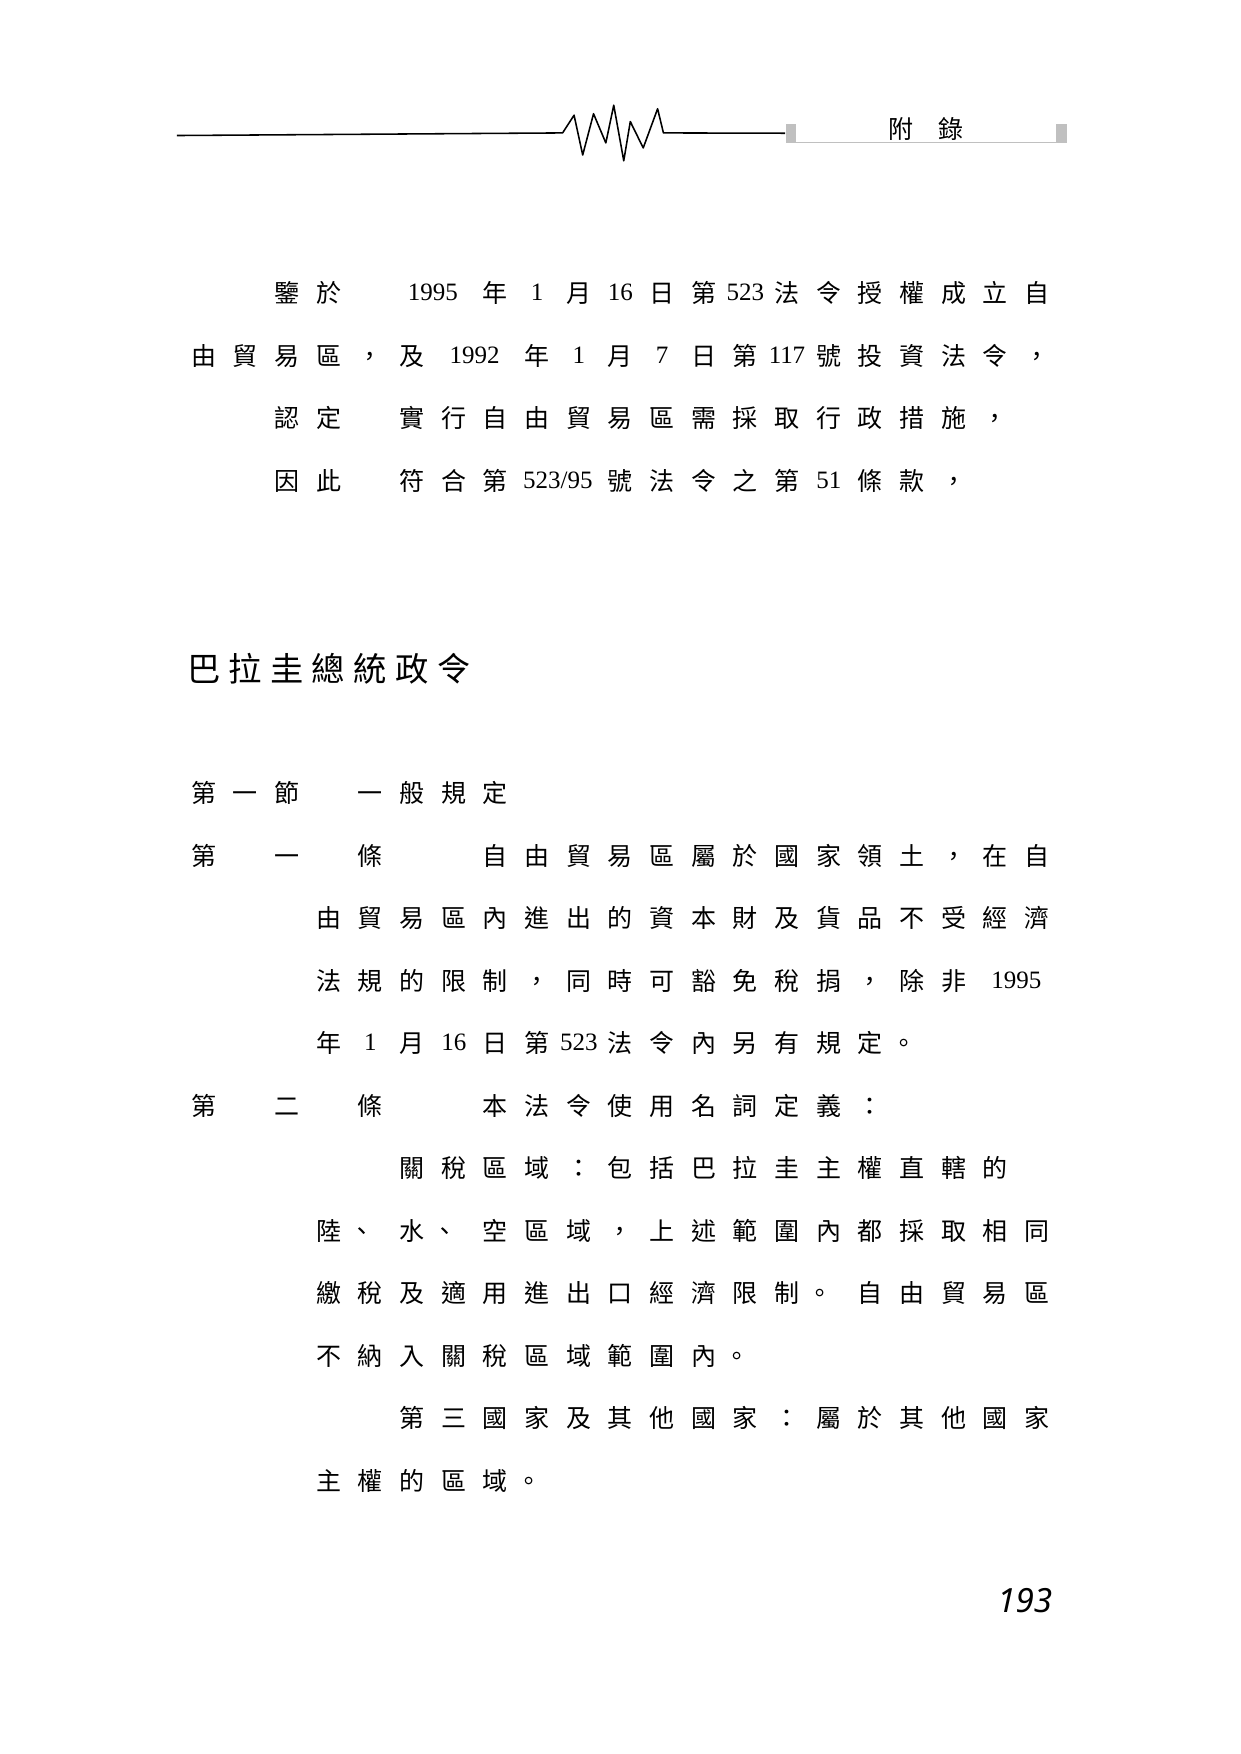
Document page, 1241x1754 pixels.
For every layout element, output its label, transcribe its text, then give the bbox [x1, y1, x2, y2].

text 第 二 條 本法令使用名詞定義： [183, 1063, 1058, 1125]
text 巴拉圭總統政令 [183, 625, 1058, 688]
text 認定 實行自由貿易區需採取行政措施， [183, 375, 1058, 438]
text 第三國家及其他國家：屬於其他國家主權的區域。 [306, 1375, 1058, 1500]
text 鑒於 1995年1月16日第523法令授權成立自由貿易區，及1992年1月7日第117號投資法令， [183, 250, 1058, 375]
text 因此 符合第523/95號法令之第51條款， [183, 438, 1058, 500]
text 關稅區域：包括巴拉圭主權直轄的陸、水、空區域，上述範圍內都採取相同繳稅及適用進出口經濟限制。自由貿易區不納入關稅區域範圍內。 [306, 1125, 1058, 1375]
text 第 一 條 自由貿易區屬於國家領土，在自由貿易區內進出的資本財及貨品不受經濟法規的限制，同時可豁免稅捐，除非1995年1月16日第523法令內另有規定。 [183, 813, 1058, 1063]
text 第一節 一般規定 [183, 750, 1058, 813]
